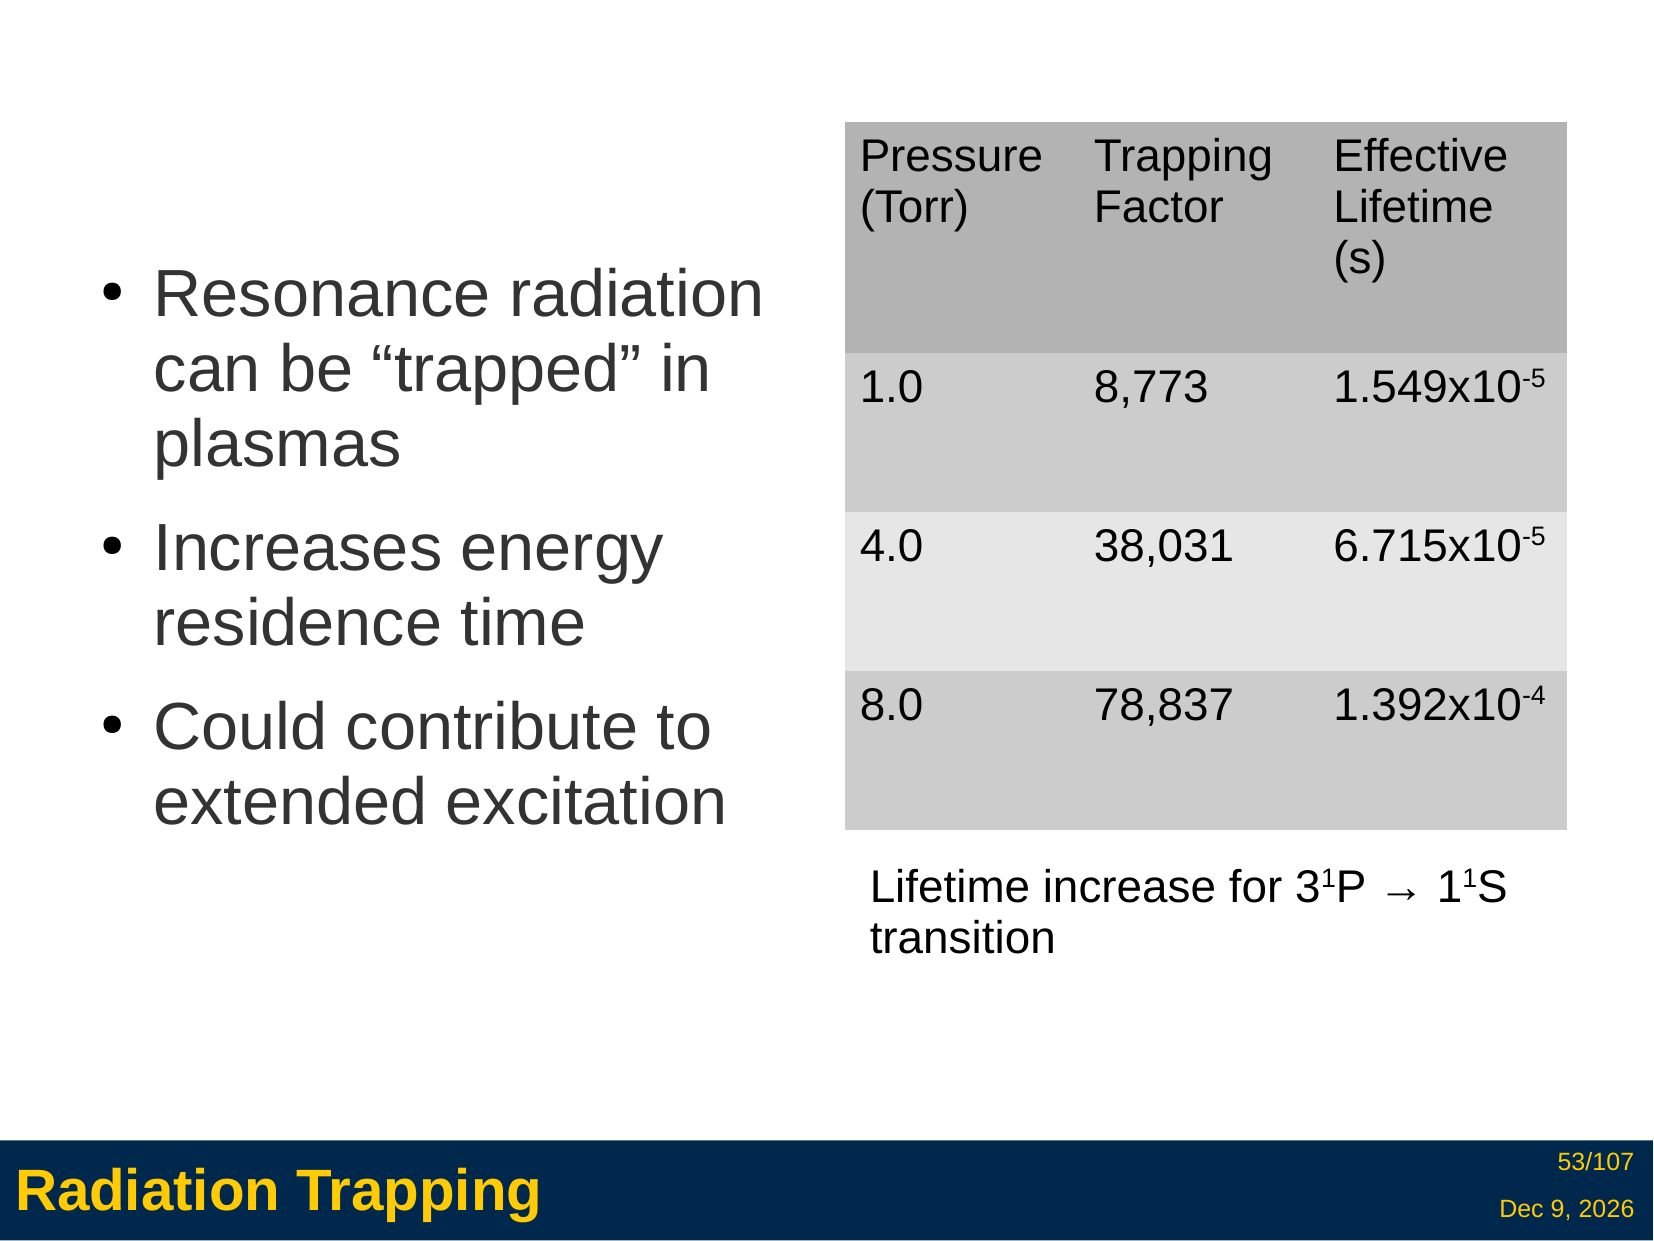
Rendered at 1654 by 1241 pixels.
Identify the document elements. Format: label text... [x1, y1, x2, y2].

table_header Effective Lifetime (s) [1319, 122, 1567, 353]
table_cell 38,031 [1079, 512, 1319, 671]
table_header Pressure (Torr) [845, 122, 1079, 353]
list Resonance radiation can be “trapped” in plasmas Increases energy residence time Could contribute to extended excitation [82, 75, 809, 1021]
text_box Lifetime increase for 31P → 11S transition [855, 853, 1561, 1000]
table_cell 4.0 [845, 512, 1079, 671]
table_cell 1.392x10-4 [1319, 671, 1567, 830]
table_cell 1.0 [845, 353, 1079, 512]
table_cell 8,773 [1079, 353, 1319, 512]
table_cell 1.549x10-5 [1319, 353, 1567, 512]
table_cell 78,837 [1079, 671, 1319, 830]
table_header Trapping Factor [1079, 122, 1319, 353]
table_cell 6.715x10-5 [1319, 512, 1567, 671]
table_cell 8.0 [845, 671, 1079, 830]
title Radiation Trapping [14, 1140, 1380, 1241]
